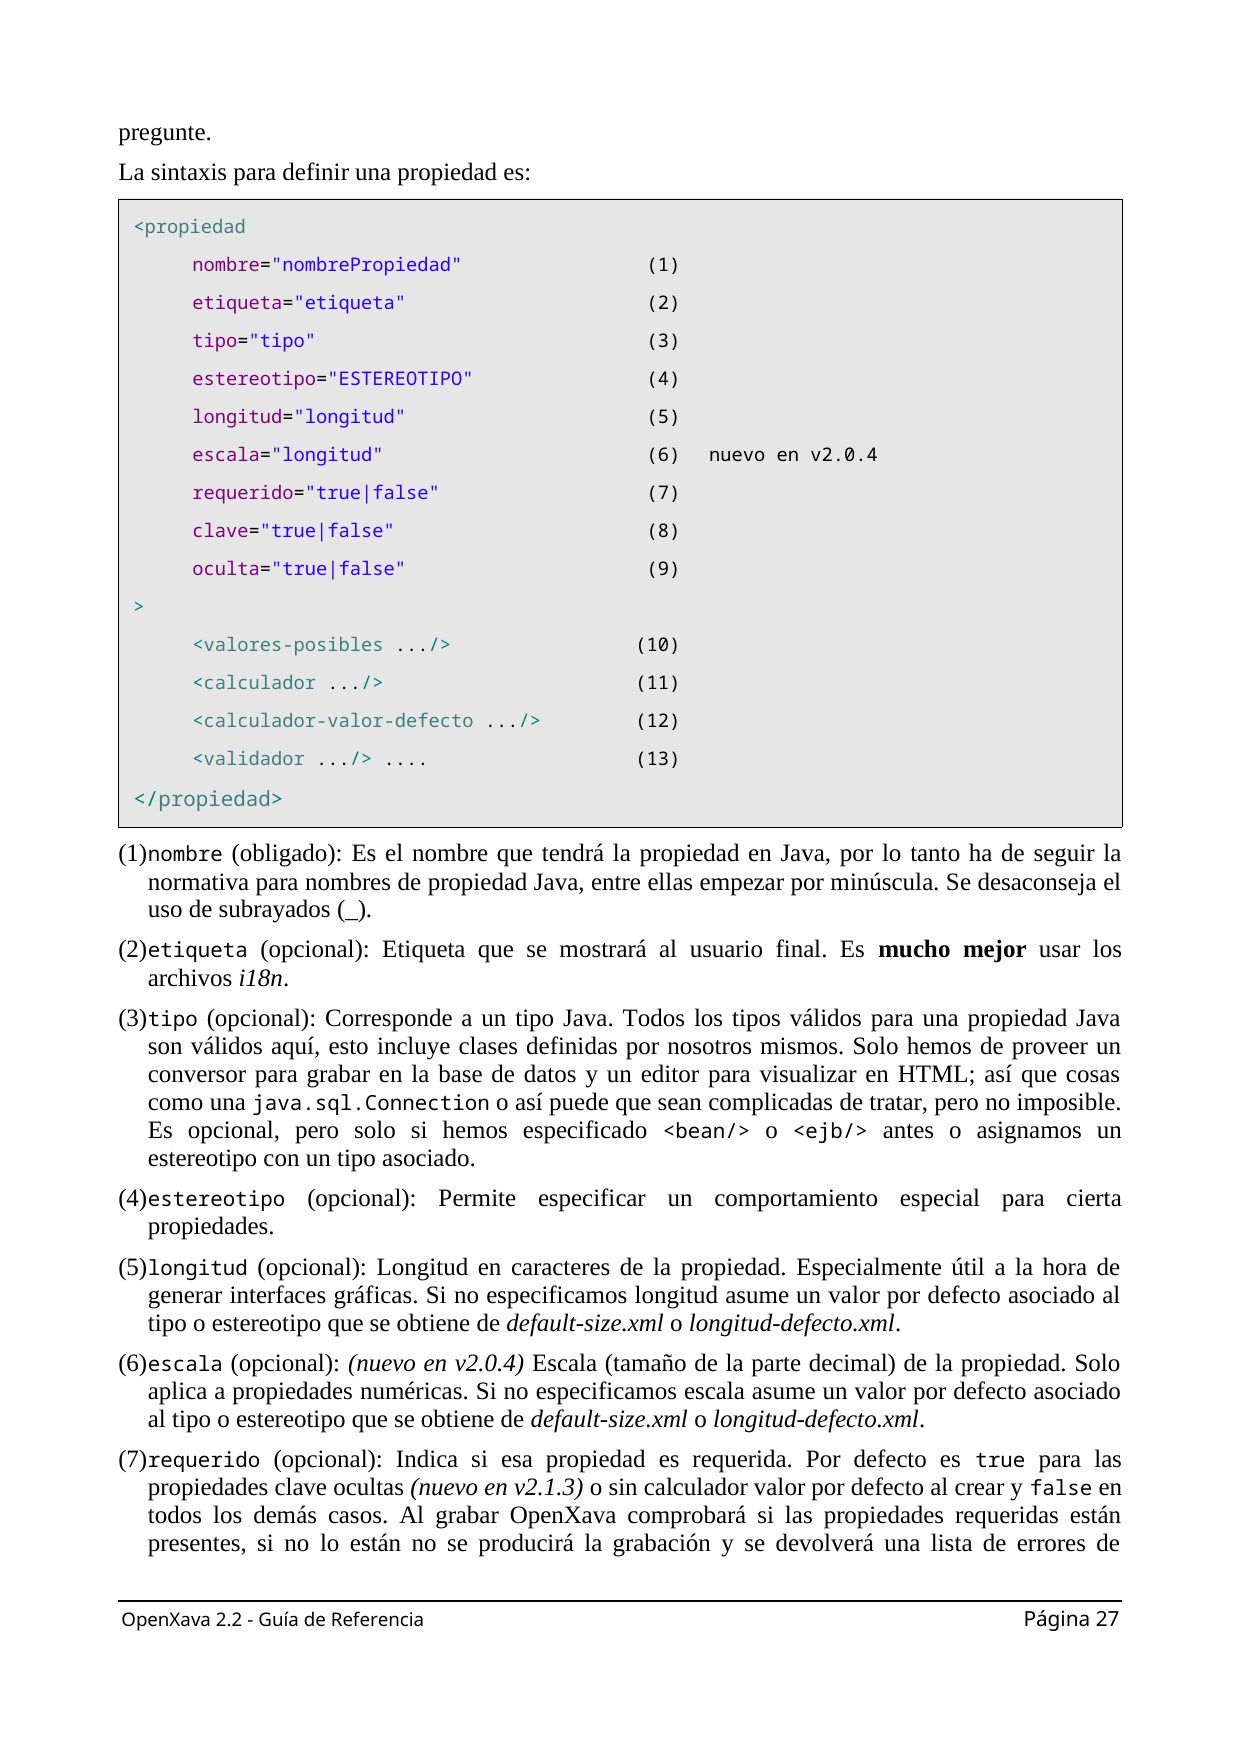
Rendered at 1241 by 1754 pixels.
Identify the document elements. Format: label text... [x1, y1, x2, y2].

text <valores-posibles .../> (10) [119, 617, 1122, 655]
list nombre (obligado): Es el nombre que tendrá la propiedad en Java, por lo tanto ha de seguir la normativa para nombres de propiedad Java, entre ellas empezar por minúscula. Se desaconseja el uso de subrayados (_). [118, 839, 1122, 923]
text estereotipo="ESTEREOTIPO" (4) [119, 351, 1122, 389]
text nombre="nombrePropiedad" (1) [119, 237, 1122, 274]
text clave="true|false" (8) [119, 503, 1122, 541]
list tipo (opcional): Corresponde a un tipo Java. Todos los tipos válidos para una propiedad Java son válidos aquí, esto incluye clases definidas por nosotros mismos. Solo hemos de proveer un conversor para grabar en la base de datos y un editor para visualizar en HTML; así que cosas como una java.sql.Connection o así puede que sean complicadas de tratar, pero no imposible. Es opcional, pero solo si hemos especificado <bean/> o <ejb/> antes o asignamos un estereotipo con un tipo asociado. [118, 1004, 1122, 1172]
text <calculador-valor-defecto .../> (12) [119, 693, 1122, 731]
text </propiedad> [119, 769, 1122, 827]
text > [119, 579, 1122, 617]
text escala="longitud" (6) nuevo en v2.0.4 [119, 427, 1122, 465]
list etiqueta (opcional): Etiqueta que se mostrará al usuario final. Es mucho mejor usar los archivos i18n. [118, 936, 1122, 991]
text tipo="tipo" (3) [119, 313, 1122, 351]
text pregunte. [118, 118, 1122, 146]
text <validador .../> .... (13) [119, 731, 1122, 769]
text requerido="true|false" (7) [119, 465, 1122, 503]
text <propiedad [119, 200, 1122, 237]
list longitud (opcional): Longitud en caracteres de la propiedad. Especialmente útil a la hora de generar interfaces gráficas. Si no especificamos longitud asume un valor por defecto asociado al tipo o estereotipo que se obtiene de default-size.xml o longitud-defecto.xml. [118, 1253, 1122, 1336]
text longitud="longitud" (5) [119, 389, 1122, 427]
list estereotipo (opcional): Permite especificar un comportamiento especial para cierta propiedades. [118, 1184, 1122, 1240]
text La sintaxis para definir una propiedad es: [118, 158, 1122, 186]
text oculta="true|false" (9) [119, 541, 1122, 579]
text etiqueta="etiqueta" (2) [119, 274, 1122, 313]
list escala (opcional): (nuevo en v2.0.4) Escala (tamaño de la parte decimal) de la propiedad. Solo aplica a propiedades numéricas. Si no especificamos escala asume un valor por defecto asociado al tipo o estereotipo que se obtiene de default-size.xml o longitud-defecto.xml. [118, 1349, 1122, 1432]
text <calculador .../> (11) [119, 655, 1122, 693]
list requerido (opcional): Indica si esa propiedad es requerida. Por defecto es true para las propiedades clave ocultas (nuevo en v2.1.3) o sin calculador valor por defecto al crear y false en todos los demás casos. Al grabar OpenXava comprobará si las propiedades requeridas están presentes, si no lo están no se producirá la grabación y se devolverá una lista de errores de [118, 1445, 1122, 1557]
